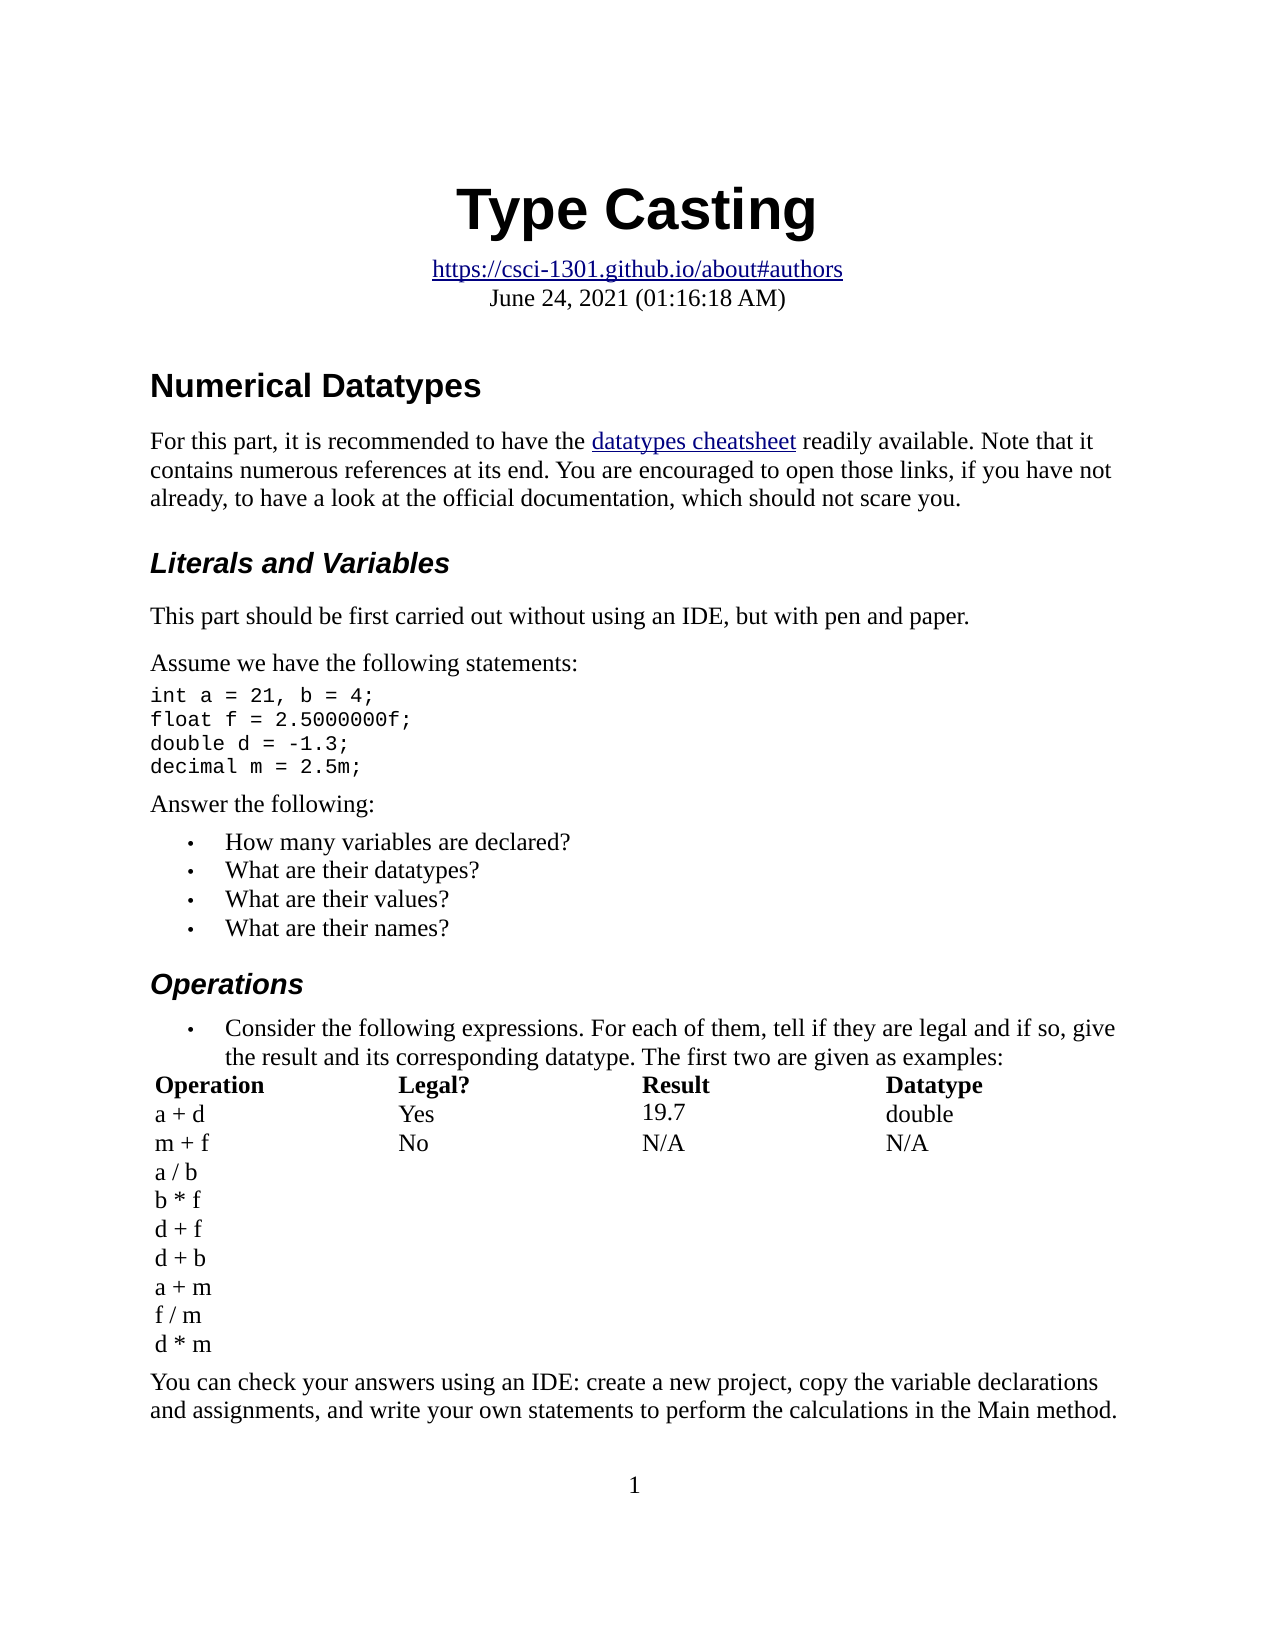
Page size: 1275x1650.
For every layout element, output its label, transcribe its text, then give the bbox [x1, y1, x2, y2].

table_cell [638, 1157, 881, 1185]
text For this part, it is recommended to have the datatypes cheatsheet readily available. Note that it contains numerous references at its end. You are encouraged to open those links, if you have not already, to have a look at the official documentation, which should not scare you. [150, 426, 1125, 512]
table_cell [638, 1214, 881, 1243]
table_cell [638, 1300, 881, 1329]
table_cell [881, 1300, 1125, 1329]
table_cell [881, 1214, 1125, 1243]
list Consider the following expressions. For each of them, tell if they are legal and if so, give the result and its corresponding datatype. The first two are given as examples: [187, 1013, 1125, 1070]
table_cell [638, 1185, 881, 1214]
list What are their names? [187, 913, 1125, 942]
text https://csci-1301.github.io/about#authors [150, 254, 1125, 283]
table_cell d + b [150, 1243, 394, 1272]
table_cell d * m [150, 1329, 394, 1358]
subtitle Literals and Variables [150, 546, 1125, 580]
table_cell No [394, 1128, 637, 1157]
list What are their datatypes? [187, 856, 1125, 884]
table_header Legal? [394, 1070, 637, 1099]
text int a = 21, b = 4; [150, 686, 1125, 709]
table_cell [881, 1157, 1125, 1185]
table_cell [638, 1329, 881, 1358]
list What are their values? [187, 884, 1125, 913]
text You can check your answers using an IDE: create a new project, copy the variable declarations and assignments, and write your own statements to perform the calculations in the Main method. [150, 1367, 1125, 1424]
table_cell N/A [881, 1128, 1125, 1157]
table_header Datatype [881, 1070, 1125, 1099]
table_cell [638, 1099, 881, 1128]
table_cell m + f [150, 1128, 394, 1157]
table_cell d + f [150, 1214, 394, 1243]
title Type Casting [150, 175, 1125, 242]
table_cell [638, 1243, 881, 1272]
text This part should be first carried out without using an IDE, but with pen and paper. [150, 601, 1125, 630]
table_cell N/A [638, 1128, 881, 1157]
text double d = -1.3; [150, 733, 1125, 756]
table_cell [881, 1329, 1125, 1358]
table_cell [394, 1243, 637, 1272]
table_cell a + m [150, 1272, 394, 1300]
table_cell Yes [394, 1099, 637, 1128]
text decimal m = 2.5m; [150, 756, 1125, 780]
text June 24, 2021 (01:16:18 AM) [150, 283, 1125, 312]
table_cell f / m [150, 1300, 394, 1329]
table_cell a + d [150, 1099, 394, 1128]
text Assume we have the following statements: [150, 648, 1125, 677]
table_cell [638, 1272, 881, 1300]
table_cell [881, 1243, 1125, 1272]
subtitle Numerical Datatypes [150, 366, 1125, 404]
table_cell [394, 1300, 637, 1329]
list How many variables are declared? [187, 827, 1125, 856]
table_cell [394, 1185, 637, 1214]
table_cell a / b [150, 1157, 394, 1185]
subtitle Operations [150, 967, 1125, 1000]
table_cell [881, 1185, 1125, 1214]
table_cell b * f [150, 1185, 394, 1214]
table_cell [881, 1272, 1125, 1300]
text Answer the following: [150, 789, 1125, 818]
table_header Operation [150, 1070, 394, 1099]
table_header Result [638, 1070, 881, 1099]
table_cell double [881, 1099, 1125, 1128]
table_cell [394, 1329, 637, 1358]
text float f = 2.5000000f; [150, 709, 1125, 733]
table_cell [394, 1272, 637, 1300]
table_cell [394, 1157, 637, 1185]
table_cell [394, 1214, 637, 1243]
